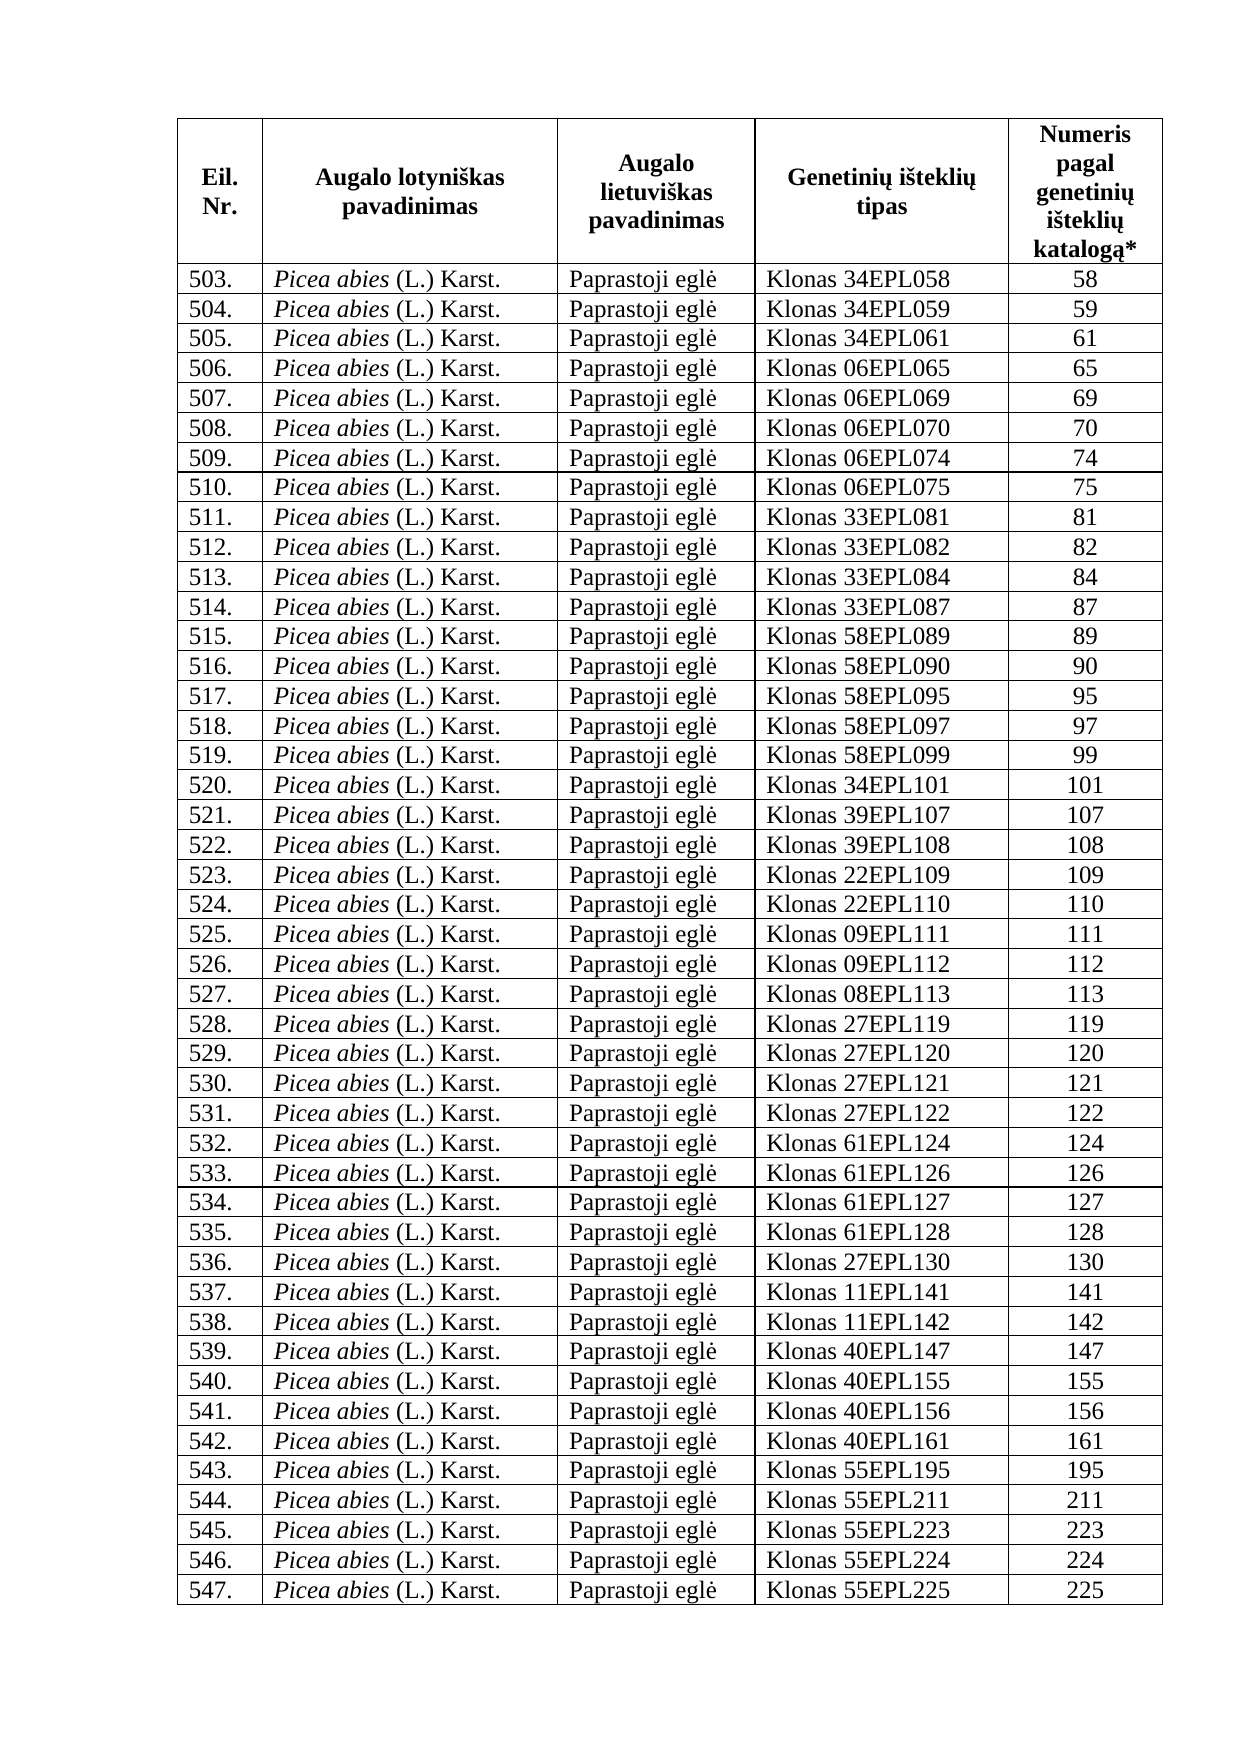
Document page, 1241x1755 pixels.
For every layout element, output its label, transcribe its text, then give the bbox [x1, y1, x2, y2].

table_cell Klonas 06EPL074 [756, 443, 1008, 471]
table_cell 119 [1009, 1009, 1162, 1037]
table_cell 59 [1009, 294, 1162, 322]
table_cell Klonas 06EPL069 [756, 383, 1008, 412]
table_cell 521. [178, 800, 262, 829]
table_cell 110 [1009, 890, 1162, 918]
table_cell Paprastoji eglė [558, 443, 754, 471]
table_cell 84 [1009, 562, 1162, 591]
table_cell 81 [1009, 502, 1162, 531]
table_cell 522. [178, 830, 262, 859]
table_cell 506. [178, 353, 262, 382]
table_cell Picea abies (L.) Karst. [263, 324, 557, 352]
table_cell Picea abies (L.) Karst. [263, 1098, 557, 1127]
table_cell 511. [178, 502, 262, 531]
table_cell Paprastoji eglė [558, 502, 754, 531]
table_cell 128 [1009, 1217, 1162, 1246]
table_cell Picea abies (L.) Karst. [263, 443, 557, 471]
table_cell Paprastoji eglė [558, 860, 754, 888]
table_cell 90 [1009, 651, 1162, 680]
table_cell 535. [178, 1217, 262, 1246]
table_cell Paprastoji eglė [558, 711, 754, 739]
table_cell Klonas 27EPL122 [756, 1098, 1008, 1127]
table_cell Paprastoji eglė [558, 770, 754, 799]
table_cell Klonas 40EPL161 [756, 1426, 1008, 1454]
table_cell Picea abies (L.) Karst. [263, 1009, 557, 1037]
table_cell 519. [178, 741, 262, 769]
table_cell Klonas 39EPL107 [756, 800, 1008, 829]
table_cell Klonas 40EPL156 [756, 1396, 1008, 1425]
table_cell 141 [1009, 1277, 1162, 1306]
table_cell Klonas 33EPL081 [756, 502, 1008, 531]
table_cell 95 [1009, 681, 1162, 710]
table_cell Paprastoji eglė [558, 621, 754, 650]
table_cell Picea abies (L.) Karst. [263, 1068, 557, 1097]
table_cell 536. [178, 1247, 262, 1276]
table_cell Picea abies (L.) Karst. [263, 830, 557, 859]
table_cell 126 [1009, 1158, 1162, 1186]
table_cell Paprastoji eglė [558, 592, 754, 620]
table_cell Picea abies (L.) Karst. [263, 1426, 557, 1454]
table_cell Klonas 08EPL113 [756, 979, 1008, 1008]
table_cell 195 [1009, 1456, 1162, 1484]
table_cell 509. [178, 443, 262, 471]
table_cell Paprastoji eglė [558, 264, 754, 293]
table_cell Paprastoji eglė [558, 473, 754, 501]
table_cell Picea abies (L.) Karst. [263, 413, 557, 442]
table_cell 107 [1009, 800, 1162, 829]
table_cell Paprastoji eglė [558, 1128, 754, 1157]
table_cell Klonas 27EPL121 [756, 1068, 1008, 1097]
table_cell 512. [178, 532, 262, 561]
table_cell Klonas 39EPL108 [756, 830, 1008, 859]
table_cell 147 [1009, 1336, 1162, 1365]
table_cell 127 [1009, 1188, 1162, 1216]
table_cell Klonas 55EPL195 [756, 1456, 1008, 1484]
table_cell Klonas 61EPL124 [756, 1128, 1008, 1157]
table_cell Picea abies (L.) Karst. [263, 1188, 557, 1216]
table_cell 65 [1009, 353, 1162, 382]
table_cell Paprastoji eglė [558, 949, 754, 978]
table_cell Picea abies (L.) Karst. [263, 890, 557, 918]
table_cell 87 [1009, 592, 1162, 620]
table_cell 537. [178, 1277, 262, 1306]
table_cell Klonas 58EPL089 [756, 621, 1008, 650]
table_cell Paprastoji eglė [558, 1575, 754, 1603]
table_cell Paprastoji eglė [558, 413, 754, 442]
table_cell Picea abies (L.) Karst. [263, 592, 557, 620]
table_cell Paprastoji eglė [558, 1098, 754, 1127]
table_cell 531. [178, 1098, 262, 1127]
table_cell 534. [178, 1188, 262, 1216]
table_cell 527. [178, 979, 262, 1008]
table_cell Picea abies (L.) Karst. [263, 1456, 557, 1484]
table_header Genetinių išteklių tipas [756, 119, 1008, 263]
table_cell Klonas 34EPL061 [756, 324, 1008, 352]
table_cell Klonas 58EPL090 [756, 651, 1008, 680]
table_cell Picea abies (L.) Karst. [263, 502, 557, 531]
table_cell Picea abies (L.) Karst. [263, 264, 557, 293]
table_cell Picea abies (L.) Karst. [263, 651, 557, 680]
table_cell 528. [178, 1009, 262, 1037]
table_cell Klonas 34EPL058 [756, 264, 1008, 293]
table_cell Klonas 55EPL225 [756, 1575, 1008, 1603]
table_cell Klonas 06EPL075 [756, 473, 1008, 501]
table_cell Picea abies (L.) Karst. [263, 681, 557, 710]
table_cell 58 [1009, 264, 1162, 293]
table_cell 542. [178, 1426, 262, 1454]
table_cell 101 [1009, 770, 1162, 799]
table_cell 82 [1009, 532, 1162, 561]
table_cell Klonas 06EPL065 [756, 353, 1008, 382]
table_cell Paprastoji eglė [558, 1188, 754, 1216]
table_cell 223 [1009, 1515, 1162, 1544]
table_cell 533. [178, 1158, 262, 1186]
table_header Augalo lotyniškas pavadinimas [263, 119, 557, 263]
table_cell Picea abies (L.) Karst. [263, 1366, 557, 1395]
table_cell Picea abies (L.) Karst. [263, 860, 557, 888]
table_cell Klonas 11EPL141 [756, 1277, 1008, 1306]
table_cell 161 [1009, 1426, 1162, 1454]
table_cell 89 [1009, 621, 1162, 650]
table_cell 112 [1009, 949, 1162, 978]
table_cell Paprastoji eglė [558, 919, 754, 948]
table_cell Picea abies (L.) Karst. [263, 741, 557, 769]
table_cell Picea abies (L.) Karst. [263, 770, 557, 799]
table_cell 111 [1009, 919, 1162, 948]
table_cell 541. [178, 1396, 262, 1425]
table_cell 526. [178, 949, 262, 978]
table_cell Klonas 06EPL070 [756, 413, 1008, 442]
table_cell Paprastoji eglė [558, 1158, 754, 1186]
table_cell 517. [178, 681, 262, 710]
table_cell 524. [178, 890, 262, 918]
table_cell Klonas 58EPL097 [756, 711, 1008, 739]
table_cell Picea abies (L.) Karst. [263, 383, 557, 412]
table_cell Paprastoji eglė [558, 532, 754, 561]
table_cell Paprastoji eglė [558, 681, 754, 710]
table_cell Paprastoji eglė [558, 294, 754, 322]
table_cell 124 [1009, 1128, 1162, 1157]
table_cell Paprastoji eglė [558, 1307, 754, 1335]
table_cell Klonas 11EPL142 [756, 1307, 1008, 1335]
table_cell Picea abies (L.) Karst. [263, 919, 557, 948]
table_cell 75 [1009, 473, 1162, 501]
table_cell Picea abies (L.) Karst. [263, 1575, 557, 1603]
table_cell Klonas 61EPL128 [756, 1217, 1008, 1246]
table_cell 211 [1009, 1485, 1162, 1514]
table_header Eil. Nr. [178, 119, 262, 263]
table_cell Picea abies (L.) Karst. [263, 1128, 557, 1157]
table_cell 74 [1009, 443, 1162, 471]
table_cell Paprastoji eglė [558, 324, 754, 352]
table_cell 507. [178, 383, 262, 412]
table_cell Picea abies (L.) Karst. [263, 1396, 557, 1425]
table_header Augalo lietuviškas pavadinimas [558, 119, 754, 263]
table_cell 523. [178, 860, 262, 888]
table_cell Paprastoji eglė [558, 1217, 754, 1246]
table_cell 505. [178, 324, 262, 352]
table_cell 510. [178, 473, 262, 501]
table_cell Picea abies (L.) Karst. [263, 473, 557, 501]
table_cell Picea abies (L.) Karst. [263, 1158, 557, 1186]
table_cell 529. [178, 1039, 262, 1067]
table_cell Picea abies (L.) Karst. [263, 562, 557, 591]
table_cell 520. [178, 770, 262, 799]
table_cell Klonas 27EPL130 [756, 1247, 1008, 1276]
table_cell Paprastoji eglė [558, 353, 754, 382]
table_cell Klonas 33EPL082 [756, 532, 1008, 561]
table_cell Klonas 27EPL120 [756, 1039, 1008, 1067]
table_cell 108 [1009, 830, 1162, 859]
table_cell Paprastoji eglė [558, 1009, 754, 1037]
table_cell Picea abies (L.) Karst. [263, 1217, 557, 1246]
table_cell 547. [178, 1575, 262, 1603]
table_cell 120 [1009, 1039, 1162, 1067]
table_header Numeris pagal genetinių išteklių katalogą* [1009, 119, 1162, 263]
table_cell Paprastoji eglė [558, 830, 754, 859]
table_cell 540. [178, 1366, 262, 1395]
table_cell Klonas 61EPL127 [756, 1188, 1008, 1216]
table_cell Paprastoji eglė [558, 1277, 754, 1306]
table_cell Paprastoji eglė [558, 1396, 754, 1425]
table_cell Picea abies (L.) Karst. [263, 800, 557, 829]
table_cell 225 [1009, 1575, 1162, 1603]
table_cell Paprastoji eglė [558, 562, 754, 591]
table_cell Paprastoji eglė [558, 1515, 754, 1544]
table_cell Paprastoji eglė [558, 1039, 754, 1067]
table_cell 224 [1009, 1545, 1162, 1574]
table_cell Picea abies (L.) Karst. [263, 1336, 557, 1365]
table_cell Picea abies (L.) Karst. [263, 1515, 557, 1544]
table_cell Picea abies (L.) Karst. [263, 979, 557, 1008]
table_cell Paprastoji eglė [558, 1456, 754, 1484]
table_cell 518. [178, 711, 262, 739]
table_cell 525. [178, 919, 262, 948]
table_cell Klonas 09EPL112 [756, 949, 1008, 978]
table_cell Klonas 40EPL155 [756, 1366, 1008, 1395]
table_cell Klonas 27EPL119 [756, 1009, 1008, 1037]
table_cell Picea abies (L.) Karst. [263, 949, 557, 978]
table_cell 155 [1009, 1366, 1162, 1395]
table_cell 142 [1009, 1307, 1162, 1335]
table_cell Picea abies (L.) Karst. [263, 1277, 557, 1306]
table_cell Picea abies (L.) Karst. [263, 621, 557, 650]
table_cell Klonas 33EPL087 [756, 592, 1008, 620]
table_cell Picea abies (L.) Karst. [263, 1307, 557, 1335]
table_cell Klonas 58EPL099 [756, 741, 1008, 769]
table_cell 61 [1009, 324, 1162, 352]
table_cell Paprastoji eglė [558, 1366, 754, 1395]
table_cell 538. [178, 1307, 262, 1335]
table_cell 530. [178, 1068, 262, 1097]
table_cell 121 [1009, 1068, 1162, 1097]
table_cell 546. [178, 1545, 262, 1574]
table_cell 543. [178, 1456, 262, 1484]
table_cell Klonas 22EPL110 [756, 890, 1008, 918]
table_cell Klonas 40EPL147 [756, 1336, 1008, 1365]
table_cell Paprastoji eglė [558, 1247, 754, 1276]
table_cell 503. [178, 264, 262, 293]
table_cell Picea abies (L.) Karst. [263, 1485, 557, 1514]
table_cell 156 [1009, 1396, 1162, 1425]
table_cell Paprastoji eglė [558, 1485, 754, 1514]
table_cell 97 [1009, 711, 1162, 739]
table_cell 109 [1009, 860, 1162, 888]
table_cell Klonas 22EPL109 [756, 860, 1008, 888]
table_cell Klonas 34EPL059 [756, 294, 1008, 322]
table_cell Picea abies (L.) Karst. [263, 1247, 557, 1276]
table_cell Paprastoji eglė [558, 651, 754, 680]
table_cell Paprastoji eglė [558, 979, 754, 1008]
table_cell Paprastoji eglė [558, 800, 754, 829]
table_cell 113 [1009, 979, 1162, 1008]
table_cell 545. [178, 1515, 262, 1544]
table_cell 532. [178, 1128, 262, 1157]
table_cell Klonas 55EPL224 [756, 1545, 1008, 1574]
table_cell Paprastoji eglė [558, 1336, 754, 1365]
table_cell Klonas 09EPL111 [756, 919, 1008, 948]
table_cell Picea abies (L.) Karst. [263, 1545, 557, 1574]
table_cell Picea abies (L.) Karst. [263, 1039, 557, 1067]
table_cell Klonas 33EPL084 [756, 562, 1008, 591]
table_cell Klonas 55EPL223 [756, 1515, 1008, 1544]
table_cell 539. [178, 1336, 262, 1365]
table_cell 99 [1009, 741, 1162, 769]
table_cell 69 [1009, 383, 1162, 412]
table_cell Picea abies (L.) Karst. [263, 532, 557, 561]
table_cell Paprastoji eglė [558, 383, 754, 412]
table_cell 508. [178, 413, 262, 442]
table_cell Klonas 58EPL095 [756, 681, 1008, 710]
table_cell 504. [178, 294, 262, 322]
table_cell Paprastoji eglė [558, 1545, 754, 1574]
table_cell 515. [178, 621, 262, 650]
table_cell 544. [178, 1485, 262, 1514]
table_cell Picea abies (L.) Karst. [263, 353, 557, 382]
table_cell Paprastoji eglė [558, 741, 754, 769]
table_cell Klonas 61EPL126 [756, 1158, 1008, 1186]
table_cell Picea abies (L.) Karst. [263, 294, 557, 322]
table_cell 122 [1009, 1098, 1162, 1127]
table_cell Klonas 55EPL211 [756, 1485, 1008, 1514]
table_cell 70 [1009, 413, 1162, 442]
table_cell Picea abies (L.) Karst. [263, 711, 557, 739]
table_cell 130 [1009, 1247, 1162, 1276]
table_cell Klonas 34EPL101 [756, 770, 1008, 799]
table_cell 514. [178, 592, 262, 620]
table_cell 513. [178, 562, 262, 591]
table_cell Paprastoji eglė [558, 1426, 754, 1454]
table_cell 516. [178, 651, 262, 680]
table_cell Paprastoji eglė [558, 1068, 754, 1097]
table_cell Paprastoji eglė [558, 890, 754, 918]
